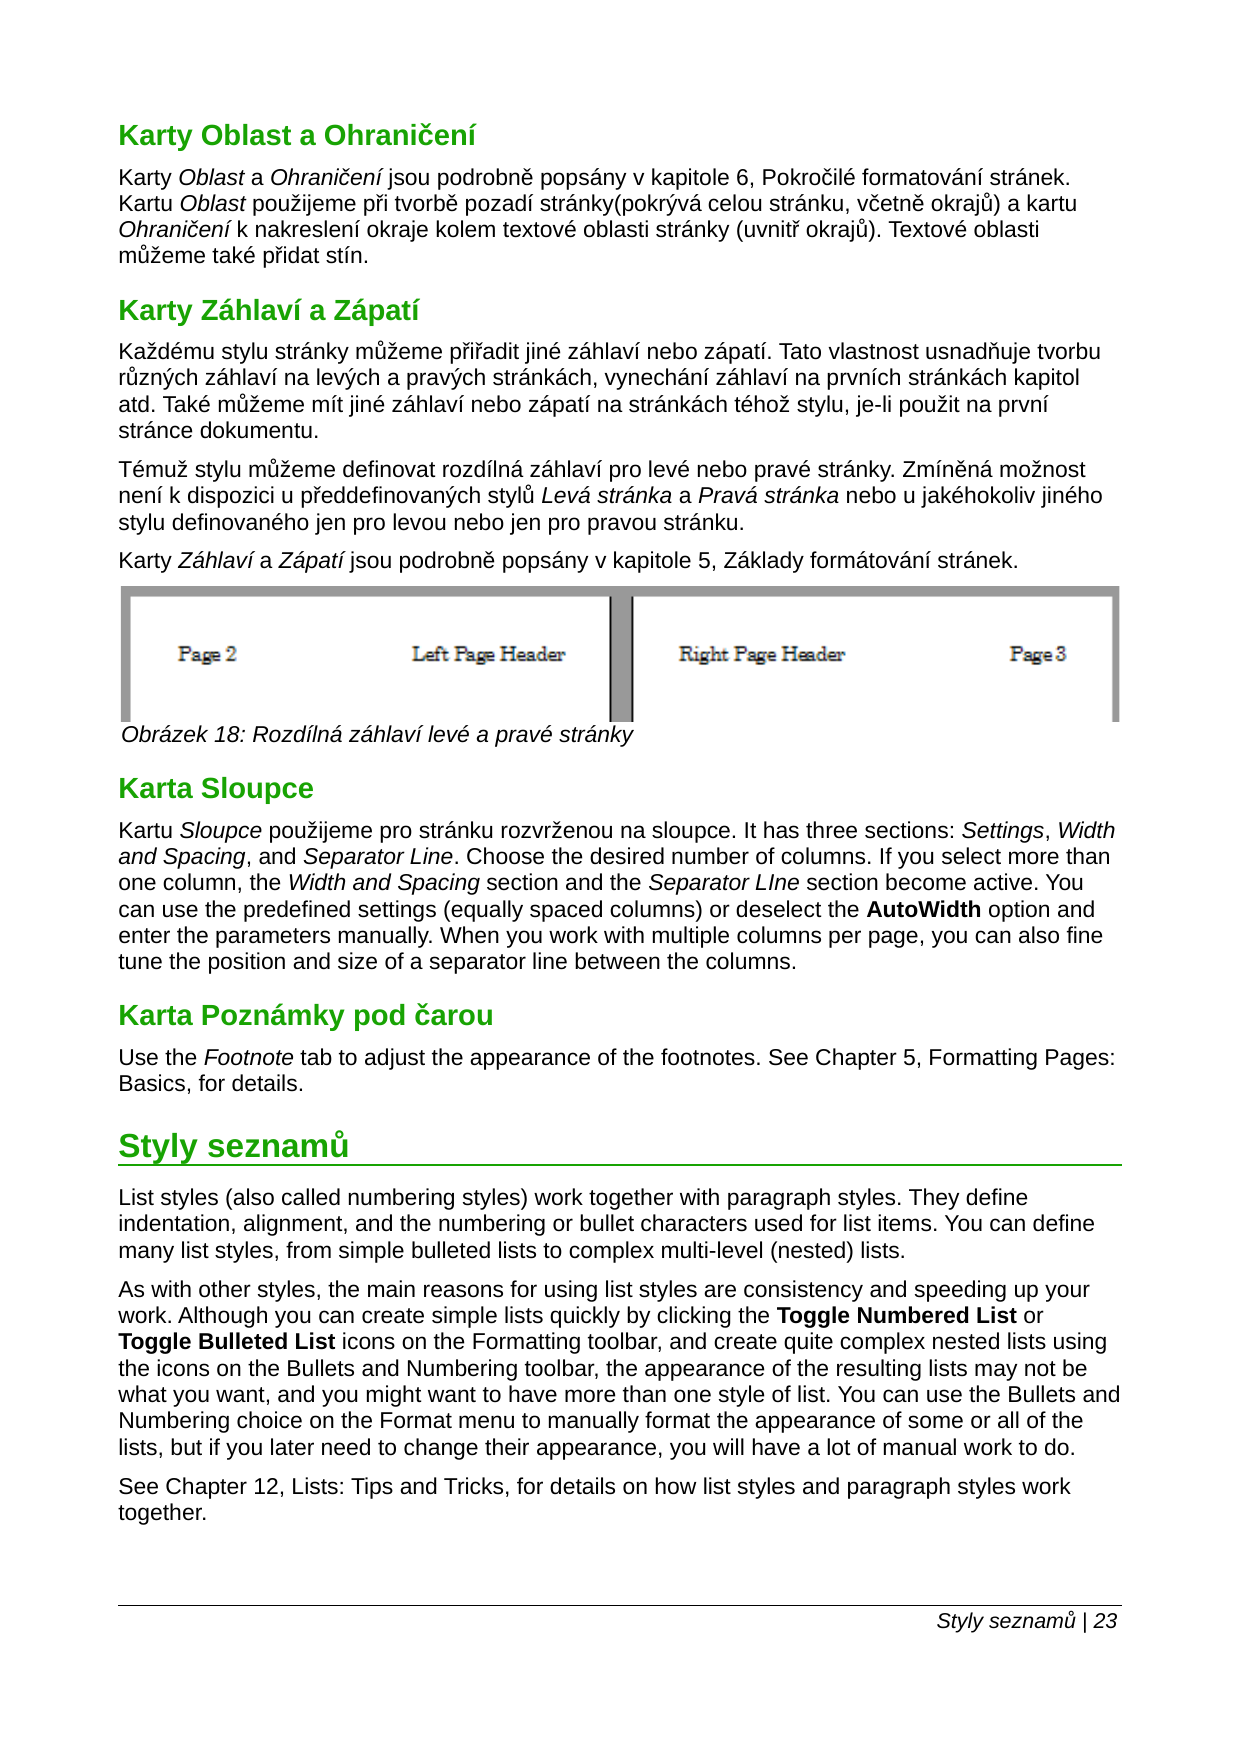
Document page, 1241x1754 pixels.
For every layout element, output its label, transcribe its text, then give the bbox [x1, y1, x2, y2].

picture [120, 586, 1120, 722]
subtitle Karta Sloupce [118, 771, 1122, 805]
text List styles (also called numbering styles) work together with paragraph styles. They define indentation, alignment, and the numbering or bullet characters used for list items. You can define many list styles, from simple bulleted lists to complex multi-level (nested) lists. [118, 1184, 1122, 1263]
text Use the Footnote tab to adjust the appearance of the footnotes. See Chapter 5, Formatting Pages: Basics, for details. [118, 1044, 1122, 1096]
subtitle Karty Záhlaví a Zápatí [118, 292, 1122, 326]
text Karty Oblast a Ohraničení jsou podrobně popsány v kapitole 6, Pokročilé formatování stránek. Kartu Oblast použijeme při tvorbě pozadí stránky(pokrývá celou stránku, včetně okrajů) a kartu Ohraničení k nakreslení okraje kolem textové oblasti stránky (uvnitř okrajů). Textové oblasti můžeme také přidat stín. [118, 163, 1122, 269]
subtitle Styly seznamů [118, 1126, 1122, 1164]
text Karty Záhlaví a Zápatí jsou podrobně popsány v kapitole 5, Základy formátování stránek. [118, 547, 1122, 574]
text As with other styles, the main reasons for using list styles are consistency and speeding up your work. Although you can create simple lists quickly by clicking the Toggle Numbered List or Toggle Bulleted List icons on the Formatting toolbar, and create quite complex nested lists using the icons on the Bullets and Numbering toolbar, the appearance of the resulting lists may not be what you want, and you might want to have more than one style of list. You can use the Bullets and Numbering choice on the Format menu to manually format the appearance of some or all of the lists, but if you later need to change their appearance, you will have a lot of manual work to do. [118, 1276, 1122, 1460]
text Obrázek 18: Rozdílná záhlaví levé a pravé stránky [121, 722, 1119, 747]
text See Chapter 12, Lists: Tips and Tricks, for details on how list styles and paragraph styles work together. [118, 1473, 1122, 1525]
subtitle Karty Oblast a Ohraničení [118, 118, 1122, 152]
text Témuž stylu můžeme definovat rozdílná záhlaví pro levé nebo pravé stránky. Zmíněná možnost není k dispozici u předdefinovaných stylů Levá stránka a Pravá stránka nebo u jakéhokoliv jiného stylu definovaného jen pro levou nebo jen pro pravou stránku. [118, 456, 1122, 535]
text Každému stylu stránky můžeme přiřadit jiné záhlaví nebo zápatí. Tato vlastnost usnadňuje tvorbu různých záhlaví na levých a pravých stránkách, vynechání záhlaví na prvních stránkách kapitol atd. Také můžeme mít jiné záhlaví nebo zápatí na stránkách téhož stylu, je-li použit na první stránce dokumentu. [118, 338, 1122, 443]
subtitle Karta Poznámky pod čarou [118, 998, 1122, 1032]
text Kartu Sloupce použijeme pro stránku rozvrženou na sloupce. It has three sections: Settings, Width and Spacing, and Separator Line. Choose the desired number of columns. If you select more than one column, the Width and Spacing section and the Separator LIne section become active. You can use the predefined settings (equally spaced columns) or deselect the AutoWidth option and enter the parameters manually. When you work with multiple columns per page, you can also fine tune the position and size of a separator line between the columns. [118, 817, 1122, 975]
